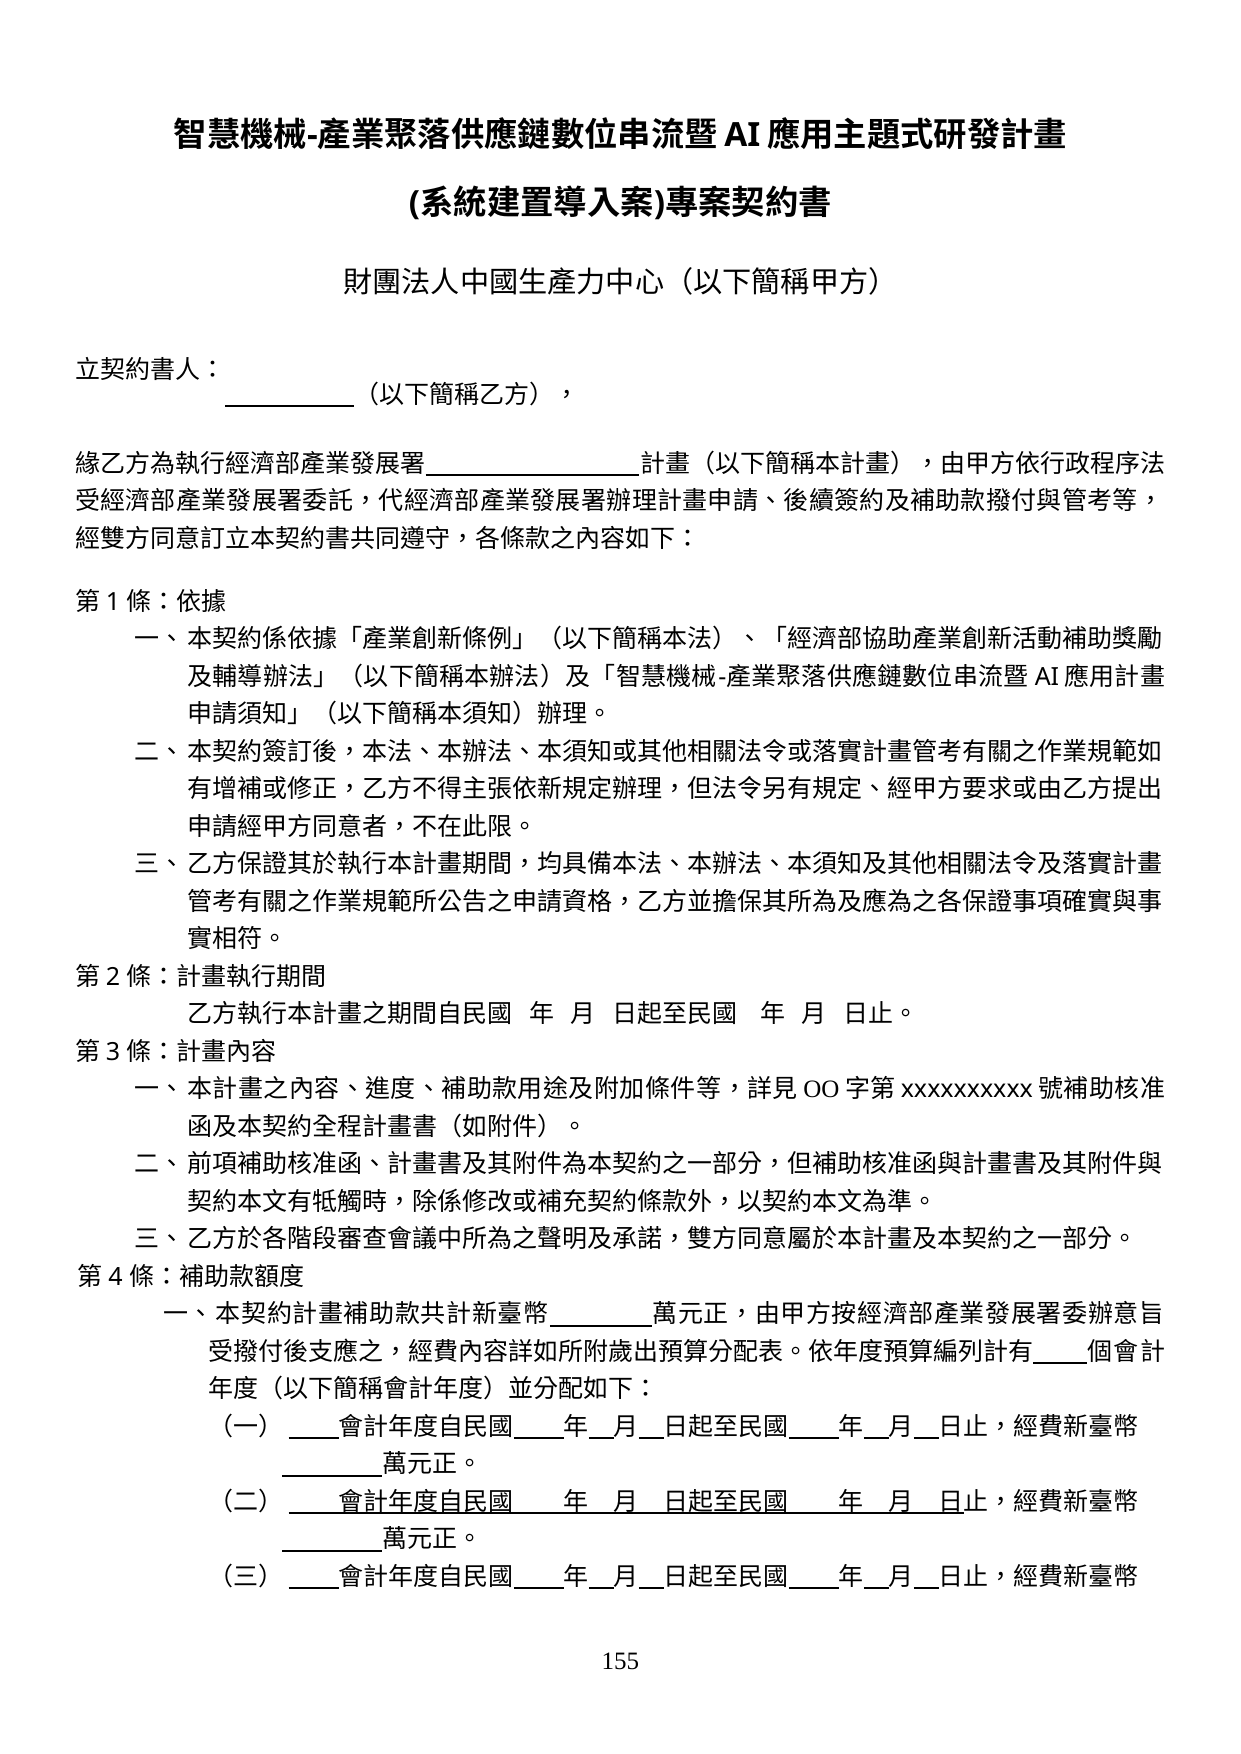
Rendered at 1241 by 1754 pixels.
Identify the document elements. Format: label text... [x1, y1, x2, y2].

list 乙方於各階段審查會議中所為之聲明及承諾，雙方同意屬於本計畫及本契約之一部分。 [134, 1218, 1165, 1255]
text 萬元正。 [282, 1443, 1165, 1480]
list 乙方保證其於執行本計畫期間，均具備本法、本辦法、本須知及其他相關法令及落實計畫管考有關之作業規範所公告之申請資格，乙方並擔保其所為及應為之各保證事項確實與事實相符。 [134, 843, 1165, 955]
text 乙方執行本計畫之期間自民國 年 月 日起至民國 年 月 日止。 [187, 993, 1165, 1030]
text 第 2 條：計畫執行期間 [75, 955, 1165, 993]
text 智慧機械-產業聚落供應鏈數位串流暨AI應用主題式研發計畫 [75, 108, 1165, 157]
list 本契約簽訂後，本法、本辦法、本須知或其他相關法令或落實計畫管考有關之作業規範如有增補或修正，乙方不得主張依新規定辦理，但法令另有規定、經甲方要求或由乙方提出申請經甲方同意者，不在此限。 [134, 730, 1165, 843]
list 本契約係依據「產業創新條例」（以下簡稱本法）、「經濟部協助產業創新活動補助獎勵及輔導辦法」（以下簡稱本辦法）及「智慧機械-產業聚落供應鏈數位串流暨AI應用計畫申請須知」（以下簡稱本須知）辦理。 [134, 618, 1165, 730]
text 第 3 條：計畫內容 [75, 1030, 1165, 1068]
text 萬元正。 [282, 1518, 1165, 1555]
list 前項補助核准函、計畫書及其附件為本契約之一部分，但補助核准函與計畫書及其附件與契約本文有牴觸時，除係修改或補充契約條款外，以契約本文為準。 [134, 1143, 1165, 1218]
text (系統建置導入案)專案契約書 [75, 175, 1165, 224]
text 財團法人中國生產力中心（以下簡稱甲方） [75, 243, 1165, 318]
text 第 1 條：依據 [75, 580, 1165, 618]
list 本契約計畫補助款共計新臺幣 萬元正，由甲方按經濟部產業發展署委辦意旨受撥付後支應之，經費內容詳如所附歲出預算分配表。依年度預算編列計有 個會計年度（以下簡稱會計年度）並分配如下： [163, 1293, 1165, 1405]
list 會計年度自民國 年 月 日起至民國 年 月 日止，經費新臺幣 [208, 1405, 1165, 1443]
list 會計年度自民國 年 月 日起至民國 年 月 日止，經費新臺幣 [208, 1480, 1165, 1518]
text 第 4 條：補助款額度 [77, 1255, 1165, 1293]
text 緣乙方為執行經濟部產業發展署 計畫（以下簡稱本計畫），由甲方依行政程序法受經濟部產業發展署委託，代經濟部產業發展署辦理計畫申請、後續簽約及補助款撥付與管考等，經雙方同意訂立本契約書共同遵守，各條款之內容如下： [75, 443, 1165, 555]
list 會計年度自民國 年 月 日起至民國 年 月 日止，經費新臺幣 [208, 1555, 1165, 1593]
list 本計畫之內容、進度、補助款用途及附加條件等，詳見OO字第xxxxxxxxxx號補助核准函及本契約全程計畫書（如附件）。 [134, 1068, 1165, 1143]
text 立契約書人： （以下簡稱乙方）， [75, 343, 1165, 418]
